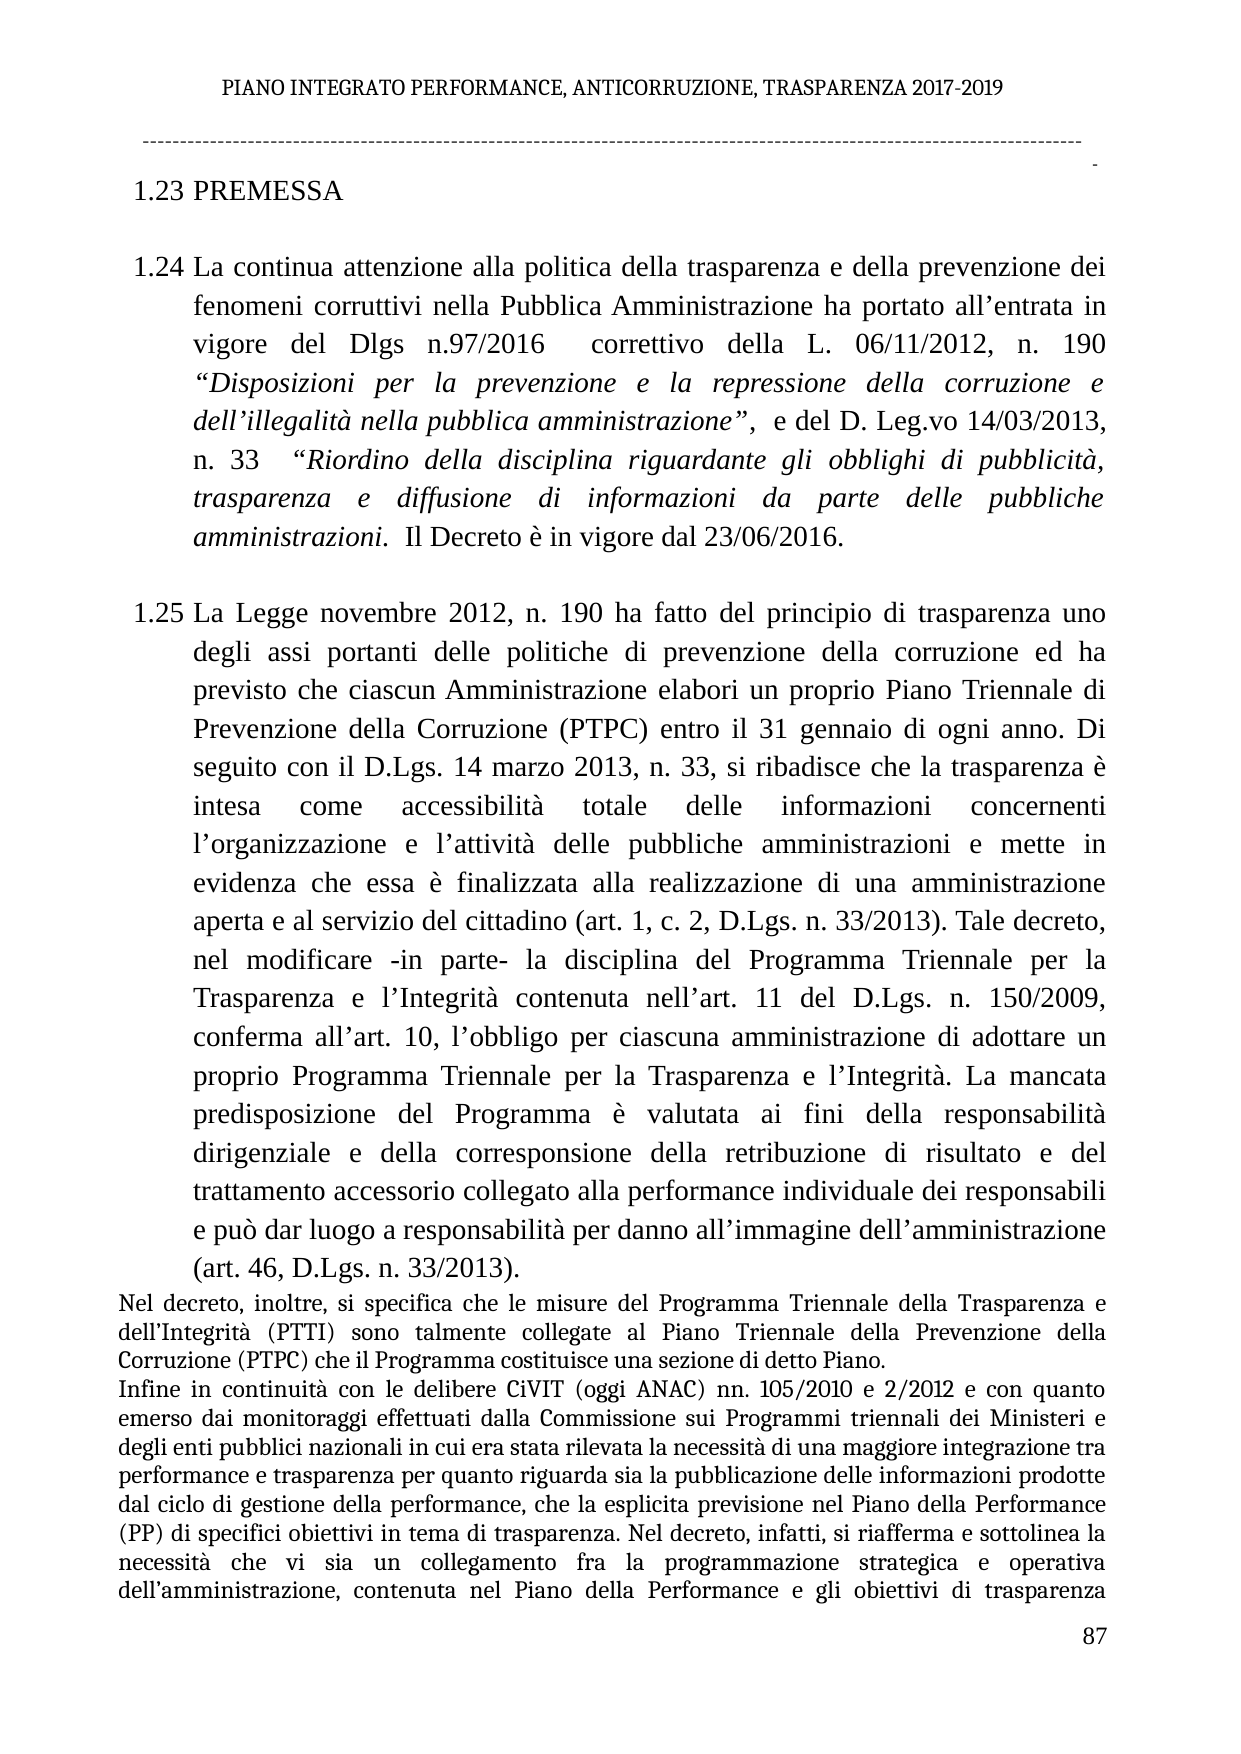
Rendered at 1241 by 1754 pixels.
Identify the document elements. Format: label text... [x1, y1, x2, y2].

subtitle La continua attenzione alla politica della trasparenza e della prevenzione dei fenomeni corruttivi nella Pubblica Amministrazione ha portato all’entrata in vigore del Dlgs n.97/2016 correttivo della L. 06/11/2012, n. 190 “Disposizioni per la prevenzione e la repressione della corruzione e dell’illegalità nella pubblica amministrazione”, e del D. Leg.vo 14/03/2013, n. 33 “Riordino della disciplina riguardante gli obblighi di pubblicità, trasparenza e diffusione di informazioni da parte delle pubbliche amministrazioni. Il Decreto è in vigore dal 23/06/2016. [133, 249, 1107, 553]
text Infine in continuità con le delibere CiVIT (oggi ANAC) nn. 105/2010 e 2/2012 e con quanto emerso dai monitoraggi effettuati dalla Commissione sui Programmi triennali dei Ministeri e degli enti pubblici nazionali in cui era stata rilevata la necessità di una maggiore integrazione tra performance e trasparenza per quanto riguarda sia la pubblicazione delle informazioni prodotte dal ciclo di gestione della performance, che la esplicita previsione nel Piano della Performance (PP) di specifici obiettivi in tema di trasparenza. Nel decreto, infatti, si riafferma e sottolinea la necessità che vi sia un collegamento fra la programmazione strategica e operativa dell’amministrazione, contenuta nel Piano della Performance e gli obiettivi di trasparenza [118, 1375, 1107, 1605]
subtitle PREMESSA [133, 173, 1107, 207]
subtitle La Legge novembre 2012, n. 190 ha fatto del principio di trasparenza uno degli assi portanti delle politiche di prevenzione della corruzione ed ha previsto che ciascun Amministrazione elabori un proprio Piano Triennale di Prevenzione della Corruzione (PTPC) entro il 31 gennaio di ogni anno. Di seguito con il D.Lgs. 14 marzo 2013, n. 33, si ribadisce che la trasparenza è intesa come accessibilità totale delle informazioni concernenti l’organizzazione e l’attività delle pubbliche amministrazioni e mette in evidenza che essa è finalizzata alla realizzazione di una amministrazione aperta e al servizio del cittadino (art. 1, c. 2, D.Lgs. n. 33/2013). Tale decreto, nel modificare -in parte- la disciplina del Programma Triennale per la Trasparenza e l’Integrità contenuta nell’art. 11 del D.Lgs. n. 150/2009, conferma all’art. 10, l’obbligo per ciascuna amministrazione di adottare un proprio Programma Triennale per la Trasparenza e l’Integrità. La mancata predisposizione del Programma è valutata ai fini della responsabilità dirigenziale e della corresponsione della retribuzione di risultato e del trattamento accessorio collegato alla performance individuale dei responsabili e può dar luogo a responsabilità per danno all’immagine dell’amministrazione (art. 46, D.Lgs. n. 33/2013). [133, 595, 1107, 1284]
text Nel decreto, inoltre, si specifica che le misure del Programma Triennale della Trasparenza e dell’Integrità (PTTI) sono talmente collegate al Piano Triennale della Prevenzione della Corruzione (PTPC) che il Programma costituisce una sezione di detto Piano. [118, 1289, 1107, 1375]
